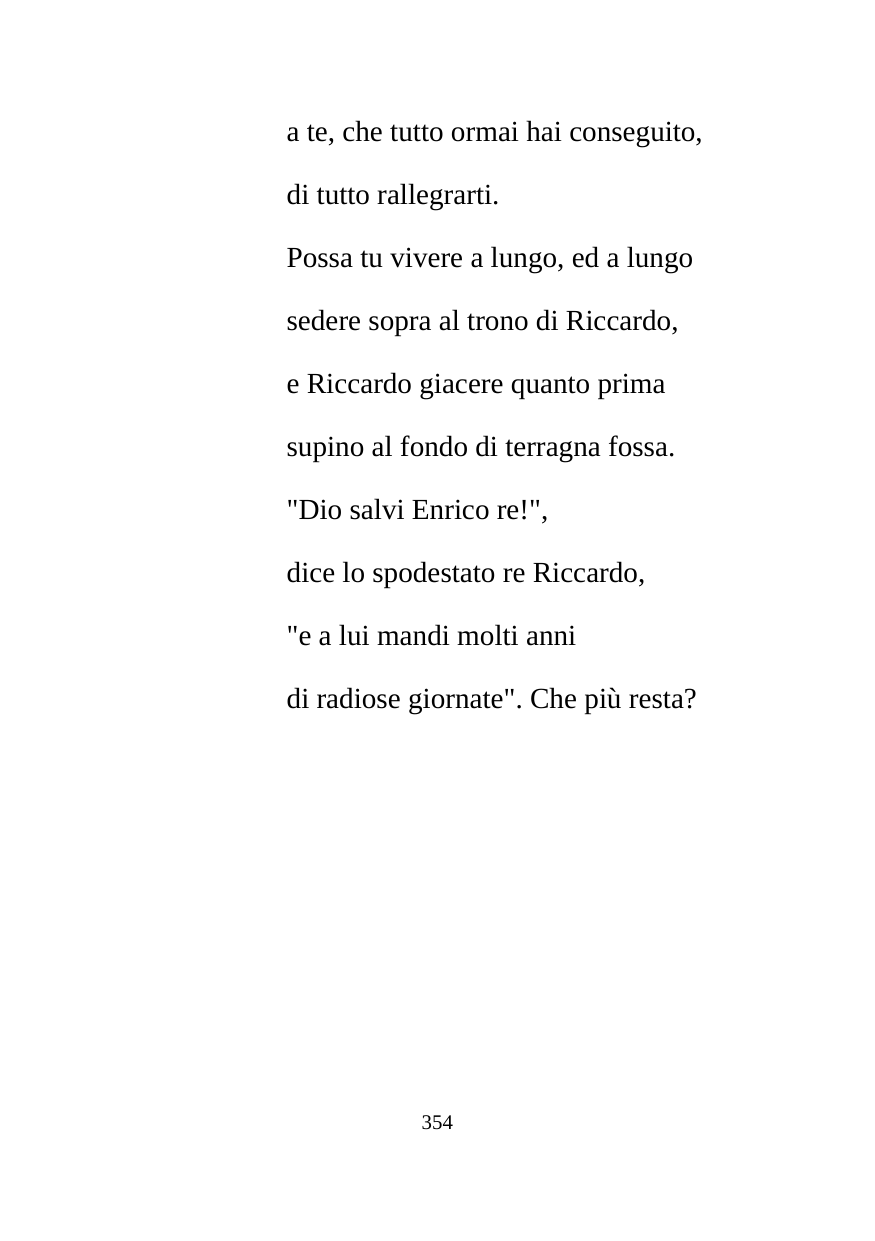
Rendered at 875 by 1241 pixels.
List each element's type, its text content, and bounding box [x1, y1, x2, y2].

table_cell a te, che tutto ormai hai conseguito, di tutto rallegrarti. Possa tu vivere a lungo, ed a lungo sedere sopra al trono di Riccardo, e Riccardo giacere quanto prima supino al fondo di terragna fossa. "Dio salvi Enrico re!", dice lo spodestato re Riccardo, "e a lui mandi molti anni di radiose giornate". Che più resta? [279, 106, 768, 815]
table_cell [106, 106, 279, 815]
